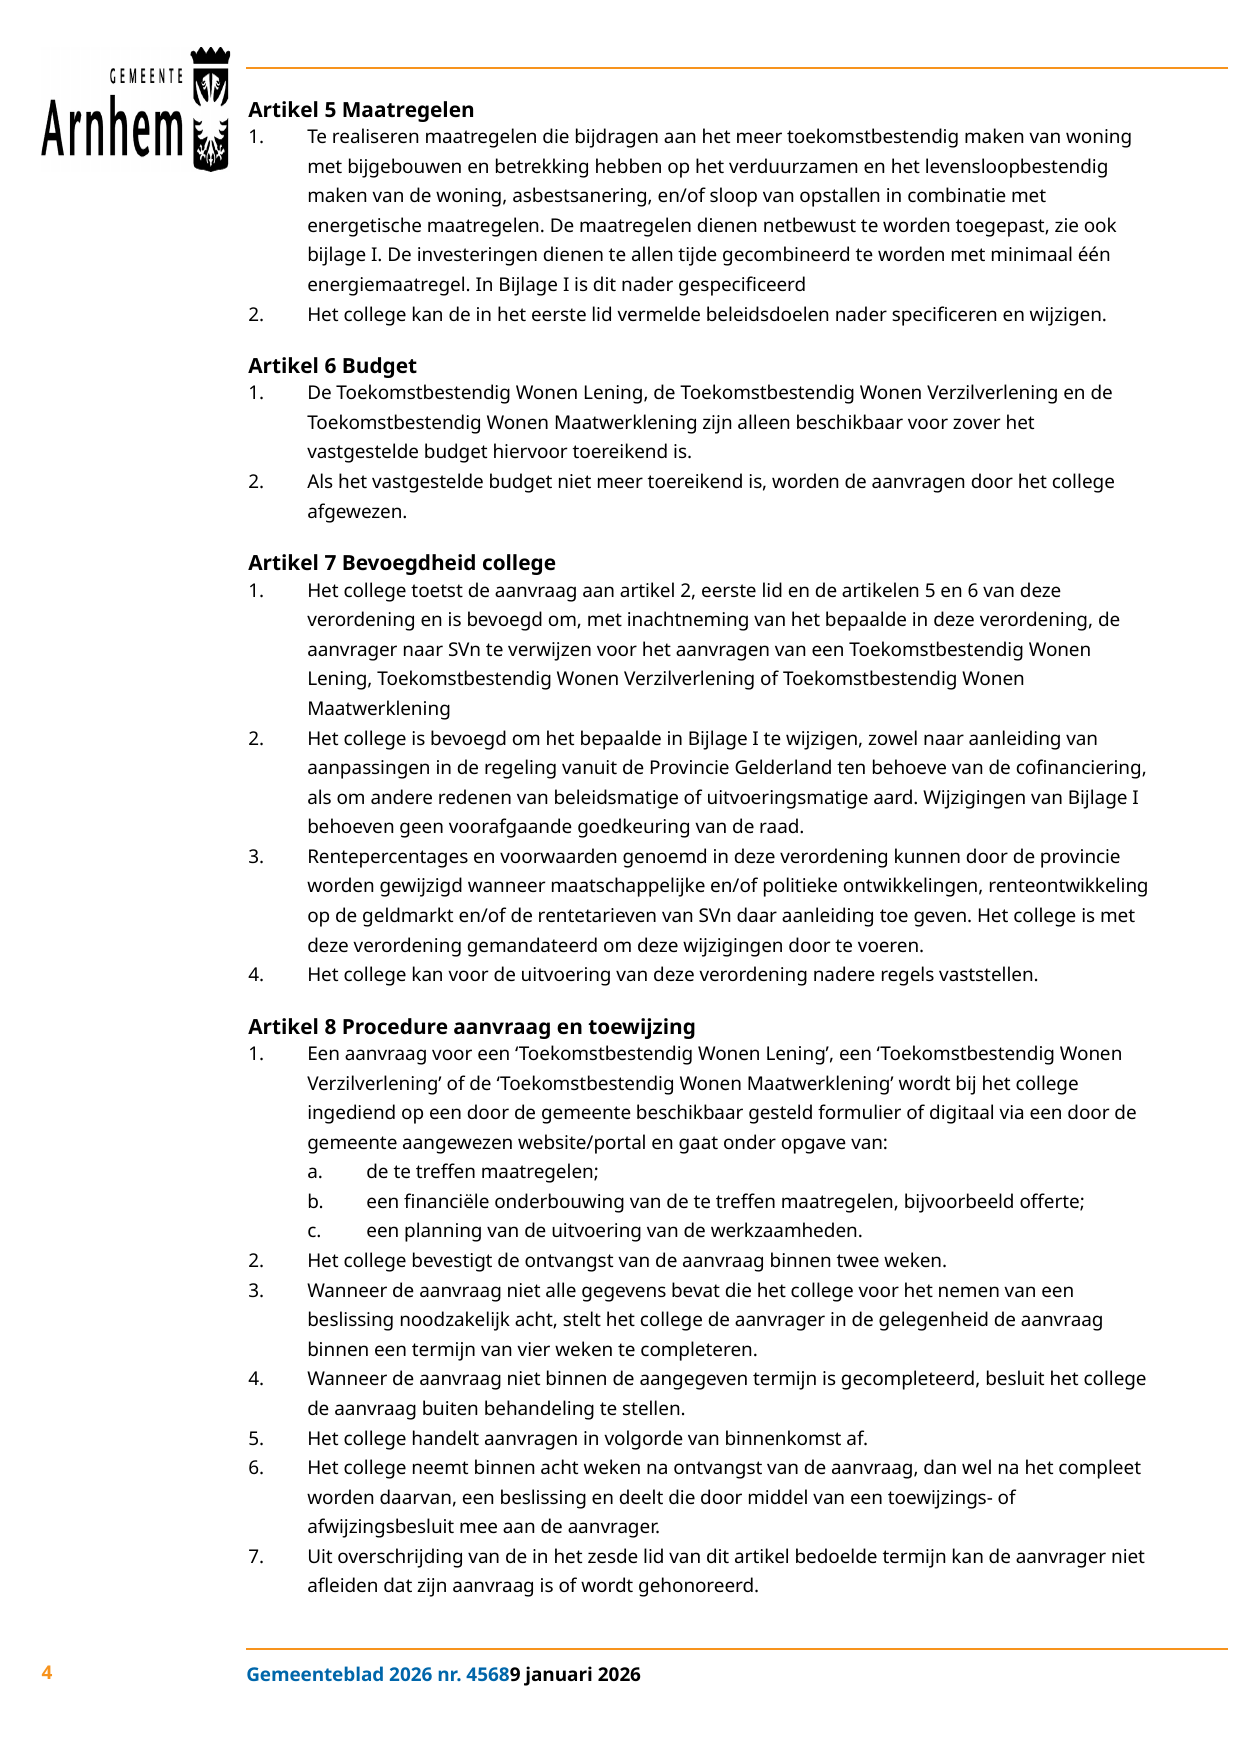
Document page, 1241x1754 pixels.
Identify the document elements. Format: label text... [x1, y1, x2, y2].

list Het college neemt binnen acht weken na ontvangst van de aanvraag, dan wel na het compleet worden daarvan, een beslissing en deelt die door middel van een toewijzings- of afwijzingsbesluit mee aan de aanvrager. [248, 1454, 1152, 1539]
text Artikel 7 Bevoegdheid college [248, 548, 1152, 577]
list Het college handelt aanvragen in volgorde van binnenkomst af. [248, 1425, 1152, 1451]
list de te treffen maatregelen; [307, 1158, 1152, 1184]
text Artikel 6 Budget [248, 351, 1152, 379]
list een financiële onderbouwing van de te treffen maatregelen, bijvoorbeeld offerte; [307, 1188, 1152, 1214]
list Wanneer de aanvraag niet binnen de aangegeven termijn is gecompleteerd, besluit het college de aanvraag buiten behandeling te stellen. [248, 1366, 1152, 1421]
text Artikel 5 Maatregelen [248, 95, 1152, 123]
list De Toekomstbestendig Wonen Lening, de Toekomstbestendig Wonen Verzilverlening en de Toekomstbestendig Wonen Maatwerklening zijn alleen beschikbaar voor zover het vastgestelde budget hiervoor toereikend is. [248, 379, 1152, 464]
list Als het vastgestelde budget niet meer toereikend is, worden de aanvragen door het college afgewezen. [248, 468, 1152, 524]
list Het college toetst de aanvraag aan artikel 2, eerste lid en de artikelen 5 en 6 van deze verordening en is bevoegd om, met inachtneming van het bepaalde in deze verordening, de aanvrager naar SVn te verwijzen voor het aanvragen van een Toekomstbestendig Wonen Lening, Toekomstbestendig Wonen Verzilverlening of Toekomstbestendig Wonen Maatwerklening [248, 577, 1152, 721]
list Het college kan de in het eerste lid vermelde beleidsdoelen nader specificeren en wijzigen. [248, 301, 1152, 326]
list Het college bevestigt de ontvangst van de aanvraag binnen twee weken. [248, 1247, 1152, 1273]
list Een aanvraag voor een ‘Toekomstbestendig Wonen Lening’, een ‘Toekomstbestendig Wonen Verzilverlening’ of de ‘Toekomstbestendig Wonen Maatwerklening’ wordt bij het college ingediend op een door de gemeente beschikbaar gesteld formulier of digitaal via een door de gemeente aangewezen website/portal en gaat onder opgave van: [248, 1040, 1152, 1155]
list Uit overschrijding van de in het zesde lid van dit artikel bedoelde termijn kan de aanvrager niet afleiden dat zijn aanvraag is of wordt gehonoreerd. [248, 1543, 1152, 1598]
picture [41, 47, 231, 172]
list Het college is bevoegd om het bepaalde in Bijlage I te wijzigen, zowel naar aanleiding van aanpassingen in de regeling vanuit de Provincie Gelderland ten behoeve van de cofinanciering, als om andere redenen van beleidsmatige of uitvoeringsmatige aard. Wijzigingen van Bijlage I behoeven geen voorafgaande goedkeuring van de raad. [248, 725, 1152, 839]
list Het college kan voor de uitvoering van deze verordening nadere regels vaststellen. [248, 961, 1152, 987]
list een planning van de uitvoering van de werkzaamheden. [307, 1218, 1152, 1243]
list Rentepercentages en voorwaarden genoemd in deze verordening kunnen door de provincie worden gewijzigd wanneer maatschappelijke en/of politieke ontwikkelingen, renteontwikkeling op de geldmarkt en/of de rentetarieven van SVn daar aanleiding toe geven. Het college is met deze verordening gemandateerd om deze wijzigingen door te voeren. [248, 843, 1152, 957]
text Artikel 8 Procedure aanvraag en toewijzing [248, 1012, 1152, 1040]
list Te realiseren maatregelen die bijdragen aan het meer toekomstbestendig maken van woning met bijgebouwen en betrekking hebben op het verduurzamen en het levensloopbestendig maken van de woning, asbestsanering, en/of sloop van opstallen in combinatie met energetische maatregelen. De maatregelen dienen netbewust te worden toegepast, zie ook bijlage I. De investeringen dienen te allen tijde gecombineerd te worden met minimaal één energiemaatregel. In Bijlage I is dit nader gespecificeerd [248, 123, 1152, 297]
list Wanneer de aanvraag niet alle gegevens bevat die het college voor het nemen van een beslissing noodzakelijk acht, stelt het college de aanvrager in de gelegenheid de aanvraag binnen een termijn van vier weken te completeren. [248, 1277, 1152, 1362]
